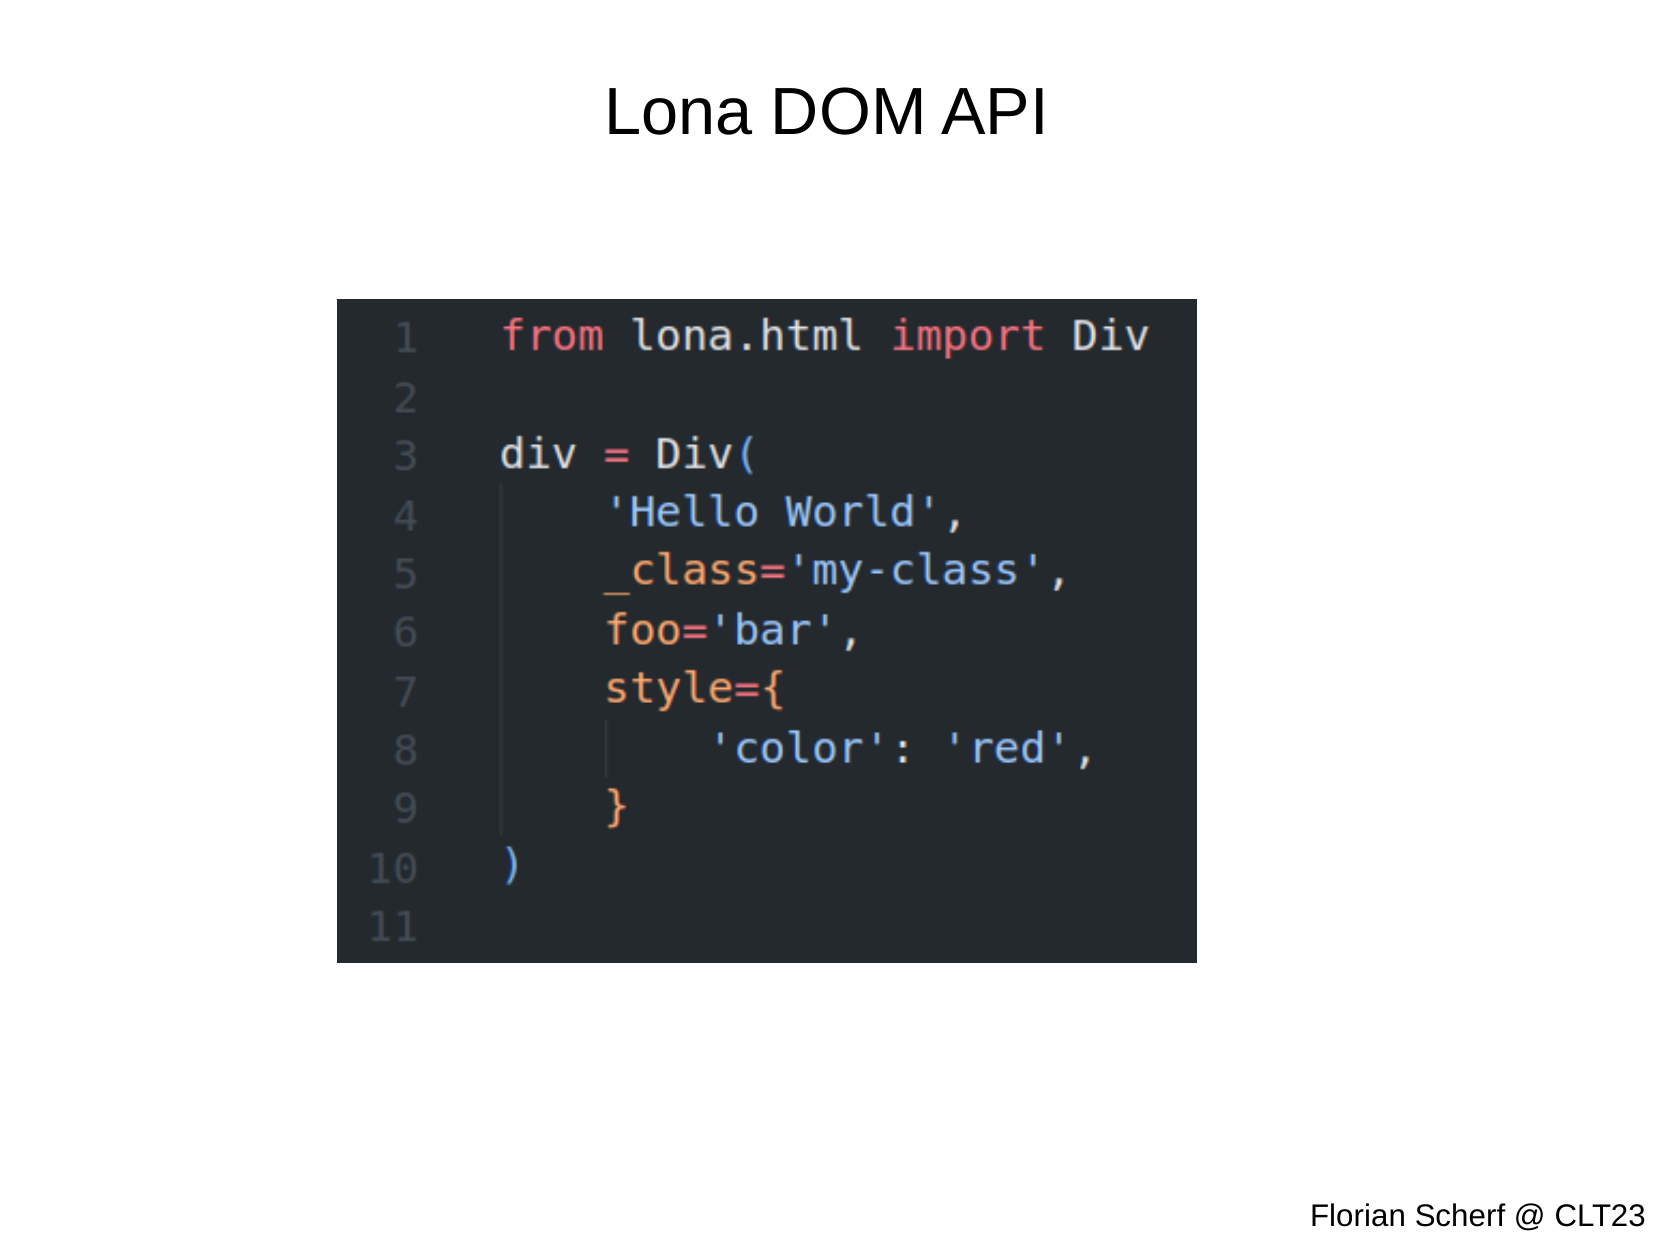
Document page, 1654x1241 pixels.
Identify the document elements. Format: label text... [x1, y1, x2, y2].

list Florian Scherf @ CLT23 [1239, 1197, 1654, 1241]
picture [337, 299, 1197, 963]
title Lona DOM API [82, 8, 1571, 216]
